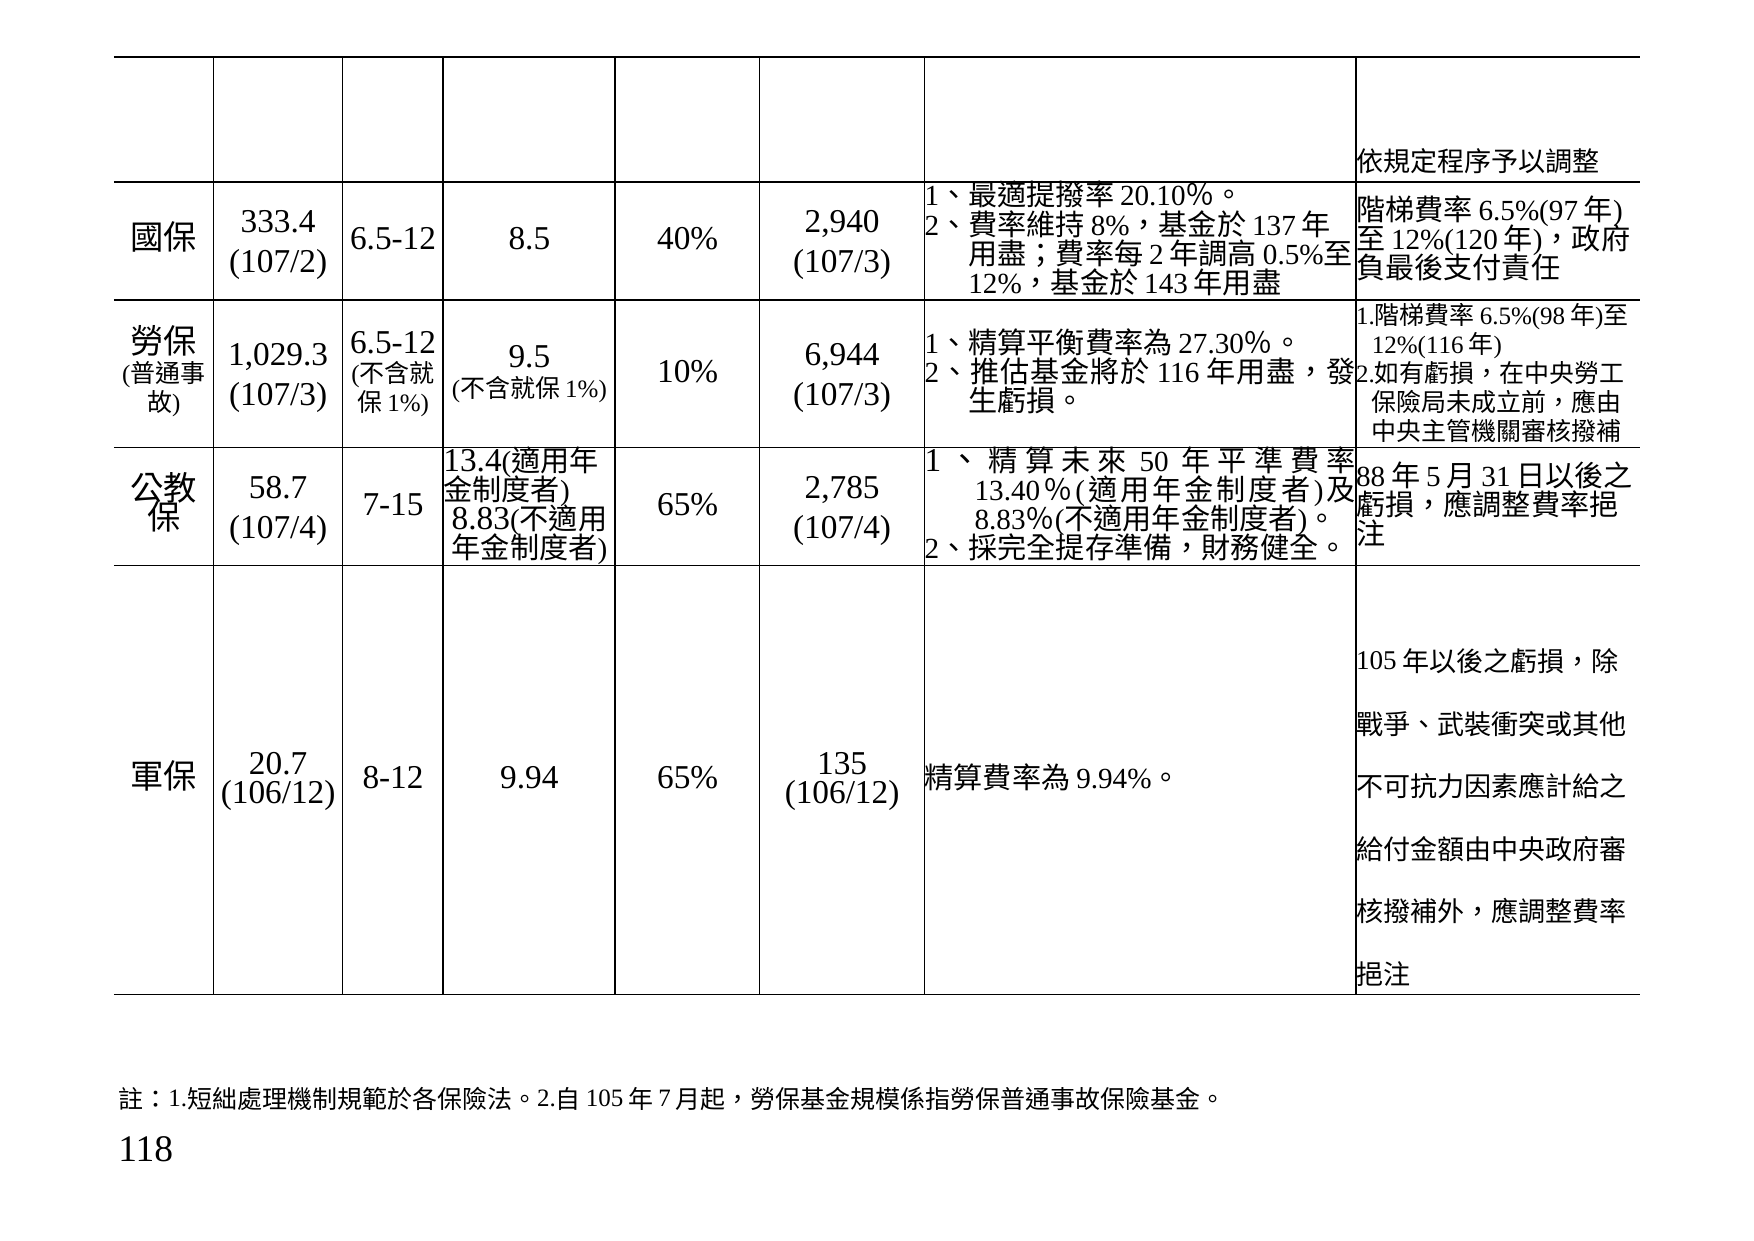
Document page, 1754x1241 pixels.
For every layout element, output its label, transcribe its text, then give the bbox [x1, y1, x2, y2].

text 註：1.短絀處理機制規範於各保險法。2.自105年7月起，勞保基金規模係指勞保普通事故保險基金。 [118, 1056, 1636, 1118]
table_cell 7-15 [343, 448, 442, 565]
table_cell [616, 58, 759, 181]
table_cell 精算費率為9.94%。 [925, 566, 1355, 993]
table_cell 58.7 (107/4) [214, 448, 342, 565]
table_cell 105年以後之虧損，除戰爭、武裝衝突或其他不可抗力因素應計給之給付金額由中央政府審核撥補外，應調整費率挹注 [1357, 566, 1640, 993]
table_cell 勞保(普通事故) [114, 301, 213, 447]
table_cell 階梯費率6.5%(97年)至12%(120年)，政府負最後支付責任 [1357, 183, 1640, 299]
table_cell 1.階梯費率6.5%(98年)至12%(116年) 2.如有虧損，在中央勞工保險局未成立前，應由中央主管機關審核撥補 [1357, 301, 1640, 447]
table_cell [925, 58, 1355, 181]
table_cell 依規定程序予以調整 [1357, 58, 1640, 181]
table_cell [214, 58, 342, 181]
table_cell [444, 58, 614, 181]
table_cell 9.94 [444, 566, 614, 993]
table_cell 2,785 (107/4) [760, 448, 924, 565]
table_cell 135 (106/12) [760, 566, 924, 993]
table_cell 9.5 (不含就保1%) [444, 301, 614, 447]
table_cell 8-12 [343, 566, 442, 993]
table_cell 13.4(適用年金制度者) 8.83(不適用年金制度者) [444, 448, 614, 565]
table_cell 6.5-12 [343, 183, 442, 299]
table_cell [114, 58, 213, 181]
table_cell 1,029.3 (107/3) [214, 301, 342, 447]
table_cell 10% [616, 301, 759, 447]
table_cell 40% [616, 183, 759, 299]
table_cell 軍保 [114, 566, 213, 993]
table_cell 8.5 [444, 183, 614, 299]
table_cell [343, 58, 442, 181]
table_cell 20.7 (106/12) [214, 566, 342, 993]
table_cell 6.5-12 (不含就保1%) [343, 301, 442, 447]
table_cell 1、精算平衡費率為27.30％。 2、推估基金將於116年用盡，發生虧損。 [925, 301, 1355, 447]
table_cell 6,944 (107/3) [760, 301, 924, 447]
table_cell 公教保 [114, 448, 213, 565]
table_cell 1、最適提撥率20.10％。 2、費率維持8%，基金於137年用盡；費率每2年調高0.5%至12%，基金於143年用盡 [925, 183, 1355, 299]
table_cell － [760, 58, 924, 181]
table_cell 國保 [114, 183, 213, 299]
table_cell 65% [616, 448, 759, 565]
table_cell 333.4 (107/2) [214, 183, 342, 299]
table_cell 88年5月31日以後之虧損，應調整費率挹注 [1357, 448, 1640, 565]
table_cell 1、精算未來50年平準費率13.40％(適用年金制度者)及8.83％(不適用年金制度者)。 2、採完全提存準備，財務健全。 [925, 448, 1355, 565]
table_cell 65% [616, 566, 759, 993]
table_cell 2,940 (107/3) [760, 183, 924, 299]
